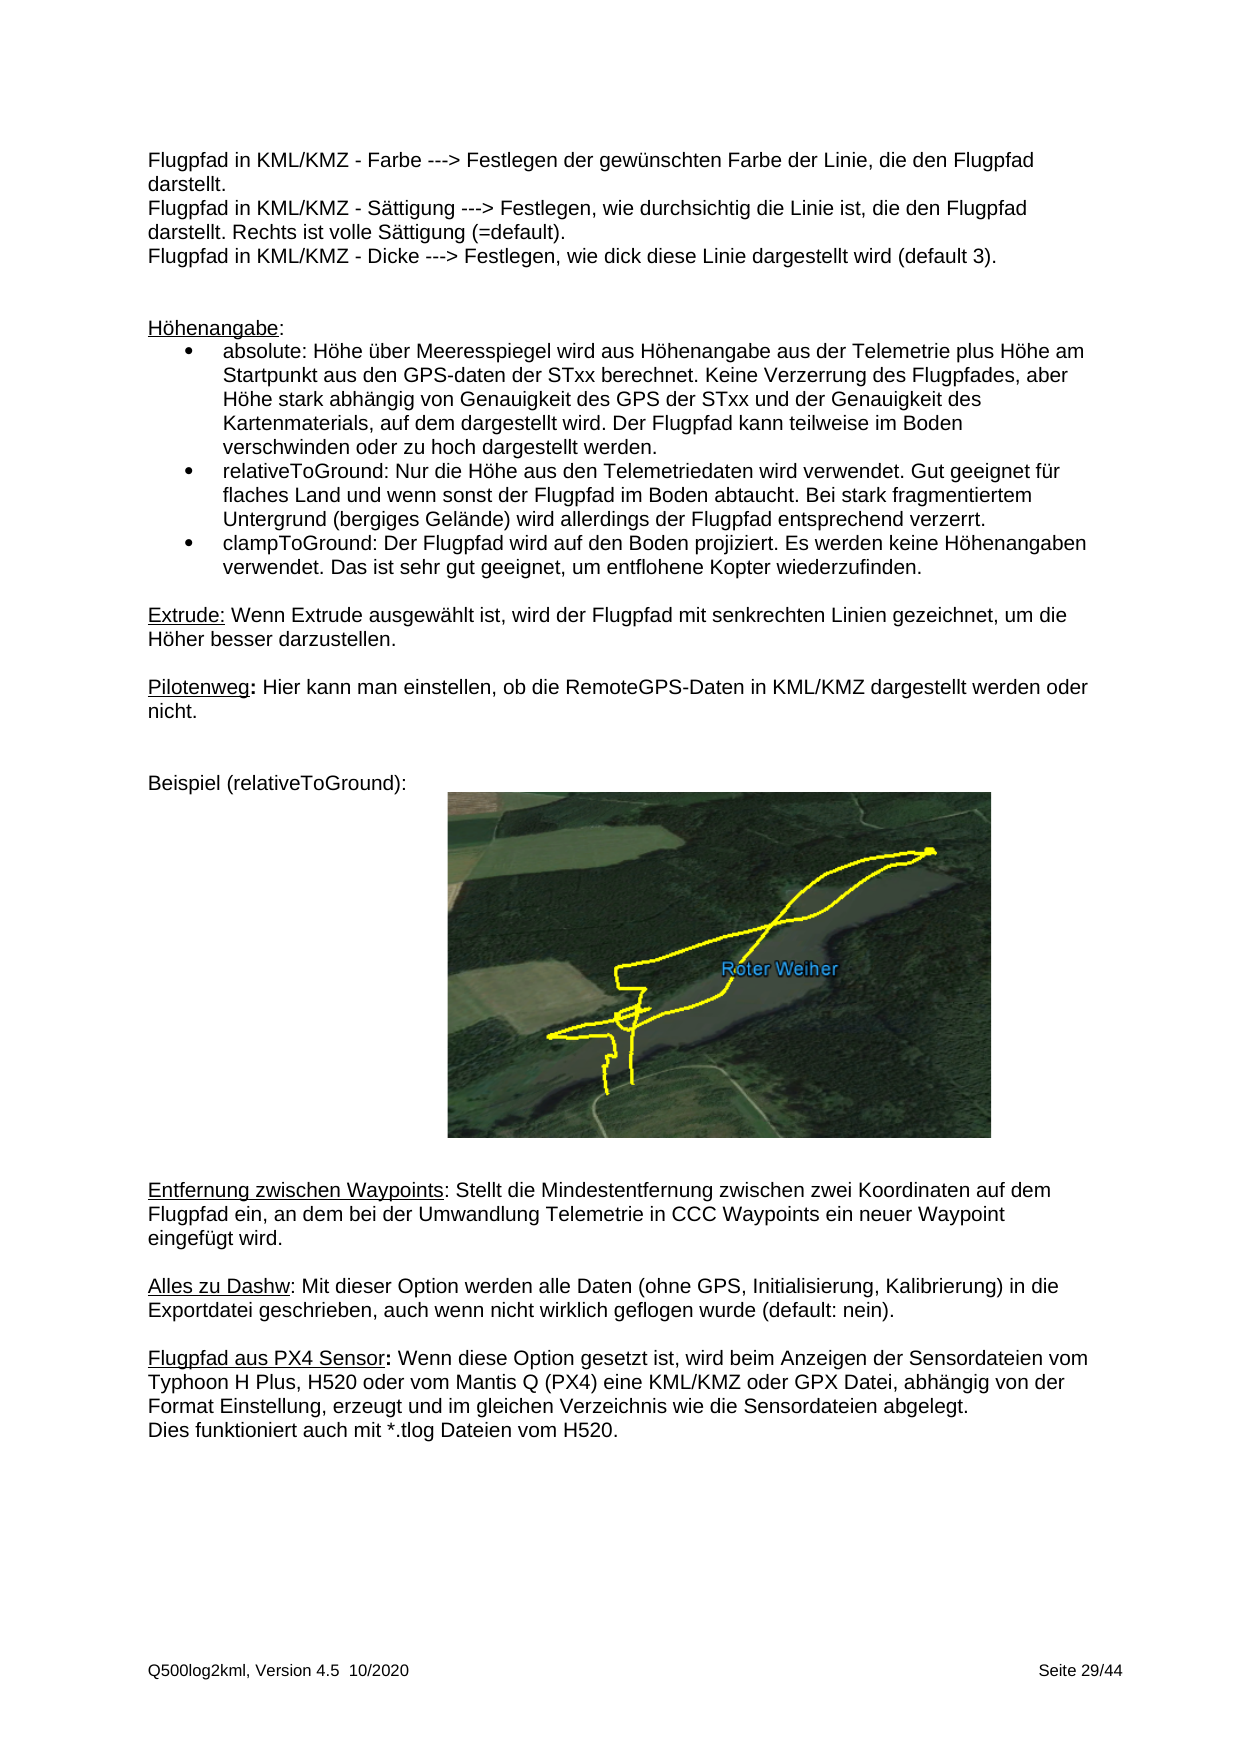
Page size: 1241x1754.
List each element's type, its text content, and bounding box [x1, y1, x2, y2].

text Entfernung zwischen Waypoints: Stellt die Mindestentfernung zwischen zwei Koordinaten auf dem Flugpfad ein, an dem bei der Umwandlung Telemetrie in CCC Waypoints ein neuer Waypoint eingefügt wird. [148, 1178, 1093, 1250]
list relativeToGround: Nur die Höhe aus den Telemetriedaten wird verwendet. Gut geeignet für flaches Land und wenn sonst der Flugpfad im Boden abtaucht. Bei stark fragmentiertem Untergrund (bergiges Gelände) wird allerdings der Flugpfad entsprechend verzerrt. [185, 459, 1093, 531]
text Alles zu Dashw: Mit dieser Option werden alle Daten (ohne GPS, Initialisierung, Kalibrierung) in die Exportdatei geschrieben, auch wenn nicht wirklich geflogen wurde (default: nein). [148, 1274, 1093, 1322]
text Flugpfad in KML/KMZ - Sättigung ---> Festlegen, wie durchsichtig die Linie ist, die den Flugpfad darstellt. Rechts ist volle Sättigung (=default). [148, 196, 1093, 243]
text Extrude: Wenn Extrude ausgewählt ist, wird der Flugpfad mit senkrechten Linien gezeichnet, um die Höher besser darzustellen. [148, 603, 1093, 651]
list absolute: Höhe über Meeresspiegel wird aus Höhenangabe aus der Telemetrie plus Höhe am Startpunkt aus den GPS-daten der STxx berechnet. Keine Verzerrung des Flugpfades, aber Höhe stark abhängig von Genauigkeit des GPS der STxx und der Genauigkeit des Kartenmaterials, auf dem dargestellt wird. Der Flugpfad kann teilweise im Boden verschwinden oder zu hoch dargestellt werden. [185, 339, 1093, 459]
text Flugpfad aus PX4 Sensor: Wenn diese Option gesetzt ist, wird beim Anzeigen der Sensordateien vom Typhoon H Plus, H520 oder vom Mantis Q (PX4) eine KML/KMZ oder GPX Datei, abhängig von der Format Einstellung, erzeugt und im gleichen Verzeichnis wie die Sensordateien abgelegt. [148, 1346, 1093, 1418]
text Flugpfad in KML/KMZ - Dicke ---> Festlegen, wie dick diese Linie dargestellt wird (default 3). [148, 243, 1093, 267]
picture [447, 792, 992, 1138]
list clampToGround: Der Flugpfad wird auf den Boden projiziert. Es werden keine Höhenangaben verwendet. Das ist sehr gut geeignet, um entflohene Kopter wiederzufinden. [185, 531, 1093, 579]
text Flugpfad in KML/KMZ - Farbe ---> Festlegen der gewünschten Farbe der Linie, die den Flugpfad darstellt. [148, 148, 1093, 196]
text Dies funktioniert auch mit *.tlog Dateien vom H520. [148, 1418, 1093, 1442]
text Höhenangabe: [148, 315, 1093, 339]
text Beispiel (relativeToGround): [148, 771, 1093, 795]
text Pilotenweg: Hier kann man einstellen, ob die RemoteGPS-Daten in KML/KMZ dargestellt werden oder nicht. [148, 675, 1093, 723]
